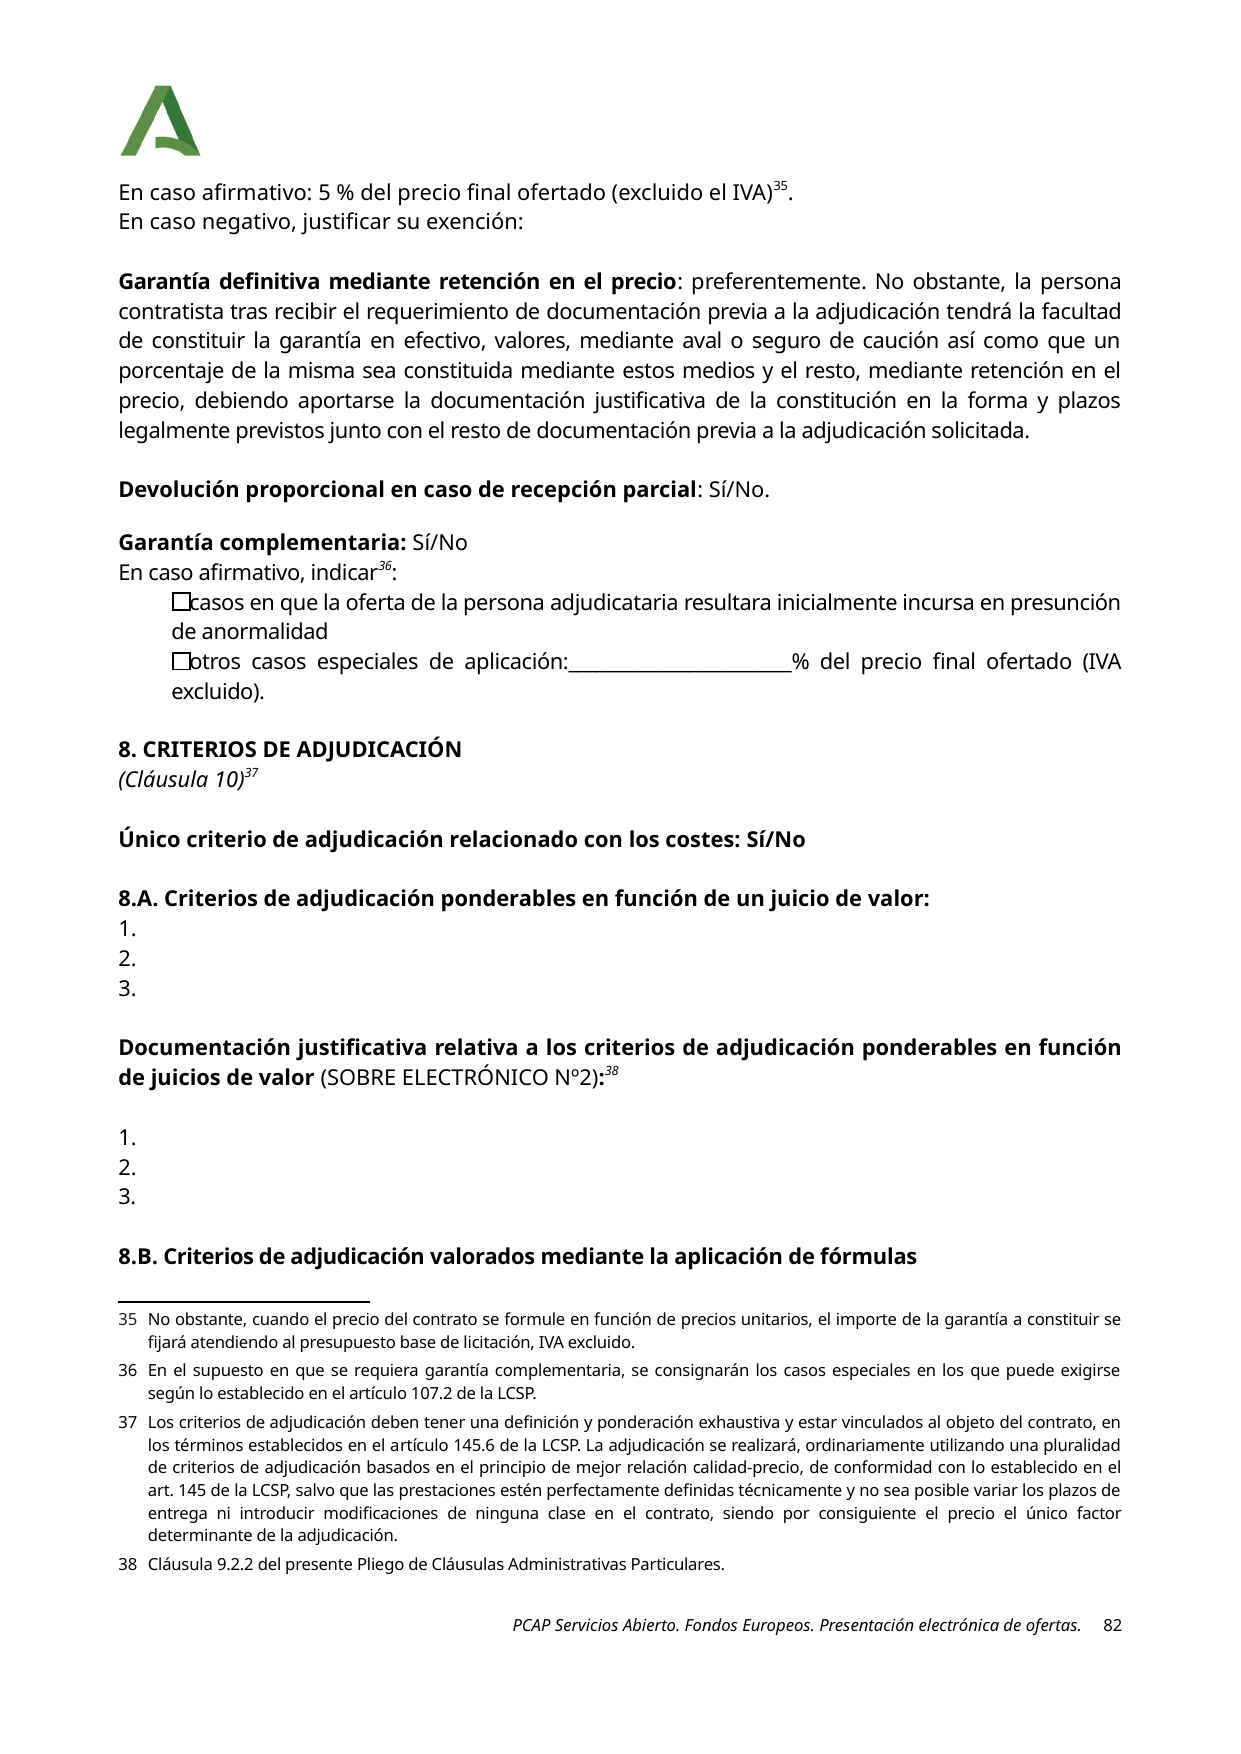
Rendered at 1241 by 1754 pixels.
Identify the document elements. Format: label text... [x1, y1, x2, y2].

text En caso afirmativo, indicar: [118, 557, 1122, 587]
text Garantía definitiva mediante retención en el precio: preferentemente. No obstante, la persona contratista tras recibir el requerimiento de documentación previa a la adjudicación tendrá la facultad de constituir la garantía en efectivo, valores, mediante aval o seguro de caución así como que un porcentaje de la misma sea constituida mediante estos medios y el resto, mediante retención en el precio, debiendo aportarse la documentación justificativa de la constitución en la forma y plazos legalmente previstos junto con el resto de documentación previa a la adjudicación solicitada. [118, 266, 1122, 445]
text Devolución proporcional en caso de recepción parcial: Sí/No. [118, 474, 1122, 504]
text En caso afirmativo: 5 % del precio final ofertado (excluido el IVA). [118, 177, 1122, 206]
text Documentación justificativa relativa a los criterios de adjudicación ponderables en función de juicios de valor (SOBRE ELECTRÓNICO Nº2): [118, 1032, 1122, 1092]
text No obstante, cuando el precio del contrato se formule en función de precios unitarios, el importe de la garantía a constituir se fijará atendiendo al presupuesto base de licitación, IVA excluido. [118, 1308, 1122, 1353]
text 8. CRITERIOS DE ADJUDICACIÓN [118, 734, 1122, 764]
text 8.A. Criterios de adjudicación ponderables en función de un juicio de valor: [118, 883, 1122, 913]
text 3. [118, 973, 1122, 1003]
text casos en que la oferta de la persona adjudicataria resultara inicialmente incursa en presunción de anormalidad [171, 587, 1122, 646]
text En el supuesto en que se requiera garantía complementaria, se consignarán los casos especiales en los que puede exigirse según lo establecido en el artículo 107.2 de la LCSP. [118, 1359, 1122, 1404]
picture [116, 81, 205, 160]
text 1. [118, 913, 1122, 943]
text otros casos especiales de aplicación:________________________% del precio final ofertado (IVA excluido). [171, 646, 1122, 706]
text 3. [118, 1181, 1122, 1211]
text 8.B. Criterios de adjudicación valorados mediante la aplicación de fórmulas [118, 1241, 1122, 1271]
text 2. [118, 943, 1122, 973]
text (Cláusula 10) [118, 764, 1122, 794]
text Único criterio de adjudicación relacionado con los costes: Sí/No [118, 824, 1122, 854]
text 1. [118, 1122, 1122, 1152]
text Garantía complementaria: Sí/No [118, 527, 1122, 557]
text Los criterios de adjudicación deben tener una definición y ponderación exhaustiva y estar vinculados al objeto del contrato, en los términos establecidos en el artículo 145.6 de la LCSP. La adjudicación se realizará, ordinariamente utilizando una pluralidad de criterios de adjudicación basados en el principio de mejor relación calidad-precio, de conformidad con lo establecido en el art. 145 de la LCSP, salvo que las prestaciones estén perfectamente definidas técnicamente y no sea posible variar los plazos de entrega ni introducir modificaciones de ninguna clase en el contrato, siendo por consiguiente el precio el único factor determinante de la adjudicación. [118, 1410, 1122, 1547]
text 2. [118, 1152, 1122, 1181]
text En caso negativo, justificar su exención: [118, 206, 1122, 236]
text Cláusula 9.2.2 del presente Pliego de Cláusulas Administrativas Particulares. [118, 1553, 1122, 1575]
